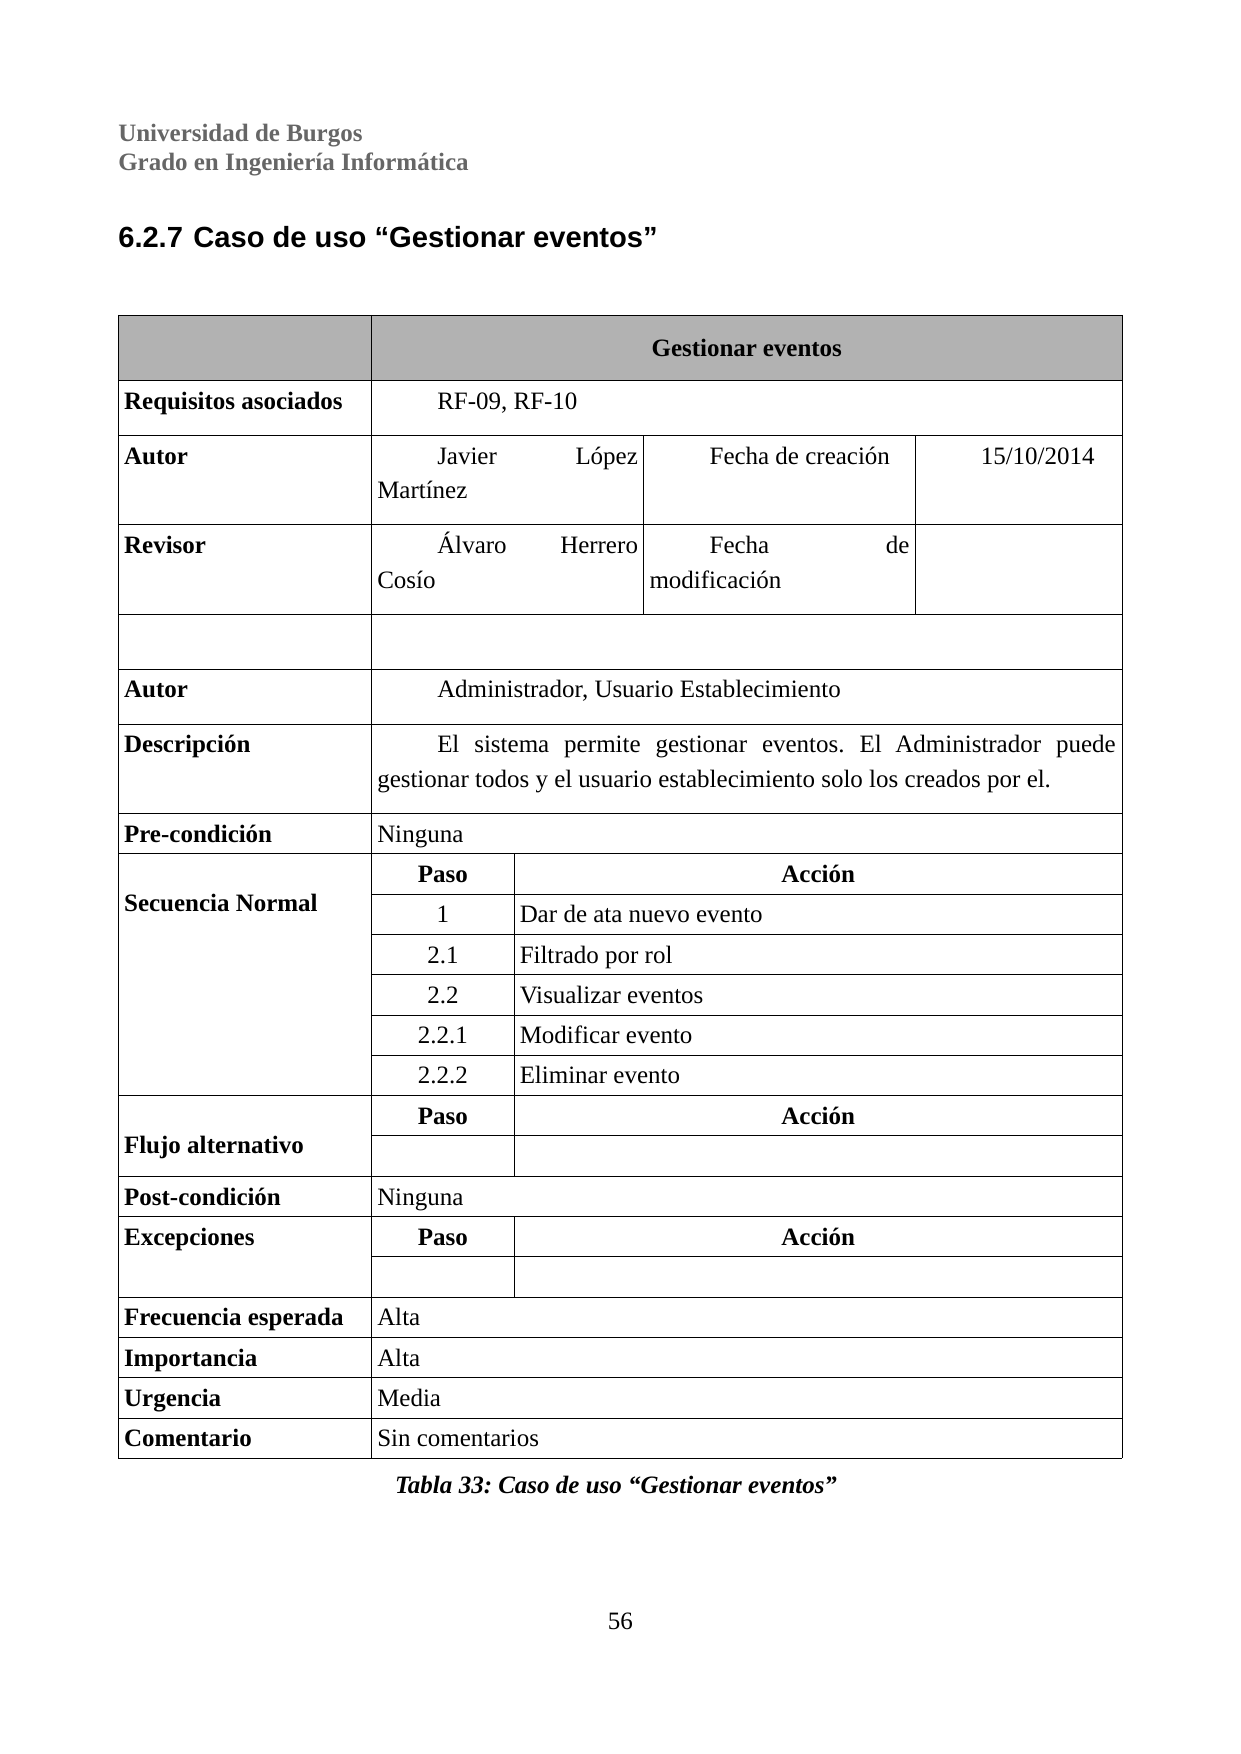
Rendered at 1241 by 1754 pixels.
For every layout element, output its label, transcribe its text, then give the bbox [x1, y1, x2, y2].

table_cell Excepciones [119, 1217, 371, 1297]
table_cell Eliminar evento [515, 1056, 1122, 1095]
table_cell Modificar evento [515, 1016, 1122, 1055]
table_cell Filtrado por rol [515, 935, 1122, 974]
table_cell Urgencia [119, 1378, 371, 1418]
table_cell 2.2.1 [372, 1016, 514, 1055]
table_cell Requisitos asociados [119, 381, 371, 435]
table_cell Paso [372, 1096, 514, 1135]
table_header [119, 316, 371, 380]
table_cell Autor [119, 670, 371, 723]
table_cell Alta [372, 1338, 1122, 1377]
table_cell Alta [372, 1298, 1122, 1337]
table_cell Media [372, 1378, 1122, 1418]
table_cell Descripción [119, 725, 371, 813]
table_cell Post-condición [119, 1177, 371, 1216]
table_cell Ninguna [372, 1177, 1122, 1216]
subtitle Caso de uso “Gestionar eventos” [118, 220, 1122, 253]
table_cell 2.1 [372, 935, 514, 974]
table_cell Secuencia Normal [119, 854, 371, 1095]
table_cell [372, 1136, 514, 1176]
table_cell Importancia [119, 1338, 371, 1377]
table_cell [372, 1257, 514, 1297]
table_cell Revisor [119, 525, 371, 614]
table_cell 2.2 [372, 975, 514, 1014]
table_cell Fecha de creación [644, 436, 915, 524]
table_cell [119, 615, 371, 669]
table_cell Fecha de modificación [644, 525, 915, 614]
table_cell Álvaro Herrero Cosío [372, 525, 643, 614]
table_cell RF-09, RF-10 [372, 381, 1122, 435]
table_cell Sin comentarios [372, 1419, 1122, 1458]
table_cell Visualizar eventos [515, 975, 1122, 1014]
table_cell Comentario [119, 1419, 371, 1458]
table_cell Paso [372, 1217, 514, 1256]
table_cell Javier López Martínez [372, 436, 643, 524]
table_cell Frecuencia esperada [119, 1298, 371, 1337]
table_cell Acción [515, 1096, 1122, 1135]
table_header Gestionar eventos [372, 316, 1122, 380]
table_cell Administrador, Usuario Establecimiento [372, 670, 1122, 723]
table_cell 15/10/2014 [916, 436, 1122, 524]
table_cell Pre-condición [119, 814, 371, 853]
table_cell [916, 525, 1122, 614]
table_cell Flujo alternativo [119, 1096, 371, 1176]
table_cell [372, 615, 1122, 669]
table_cell Autor [119, 436, 371, 524]
table_cell Acción [515, 1217, 1122, 1256]
table_cell [515, 1136, 1122, 1176]
table_cell Acción [515, 854, 1122, 893]
table_cell Ninguna [372, 814, 1122, 853]
table_cell Dar de ata nuevo evento [515, 895, 1122, 934]
table_cell El sistema permite gestionar eventos. El Administrador puede gestionar todos y el usuario establecimiento solo los creados por el. [372, 725, 1122, 813]
table_cell 2.2.2 [372, 1056, 514, 1095]
table_cell Paso [372, 854, 514, 893]
table_cell 1 [372, 895, 514, 934]
table_cell [515, 1257, 1122, 1297]
text Tabla 33: Caso de uso “Gestionar eventos” [118, 1471, 1122, 1499]
